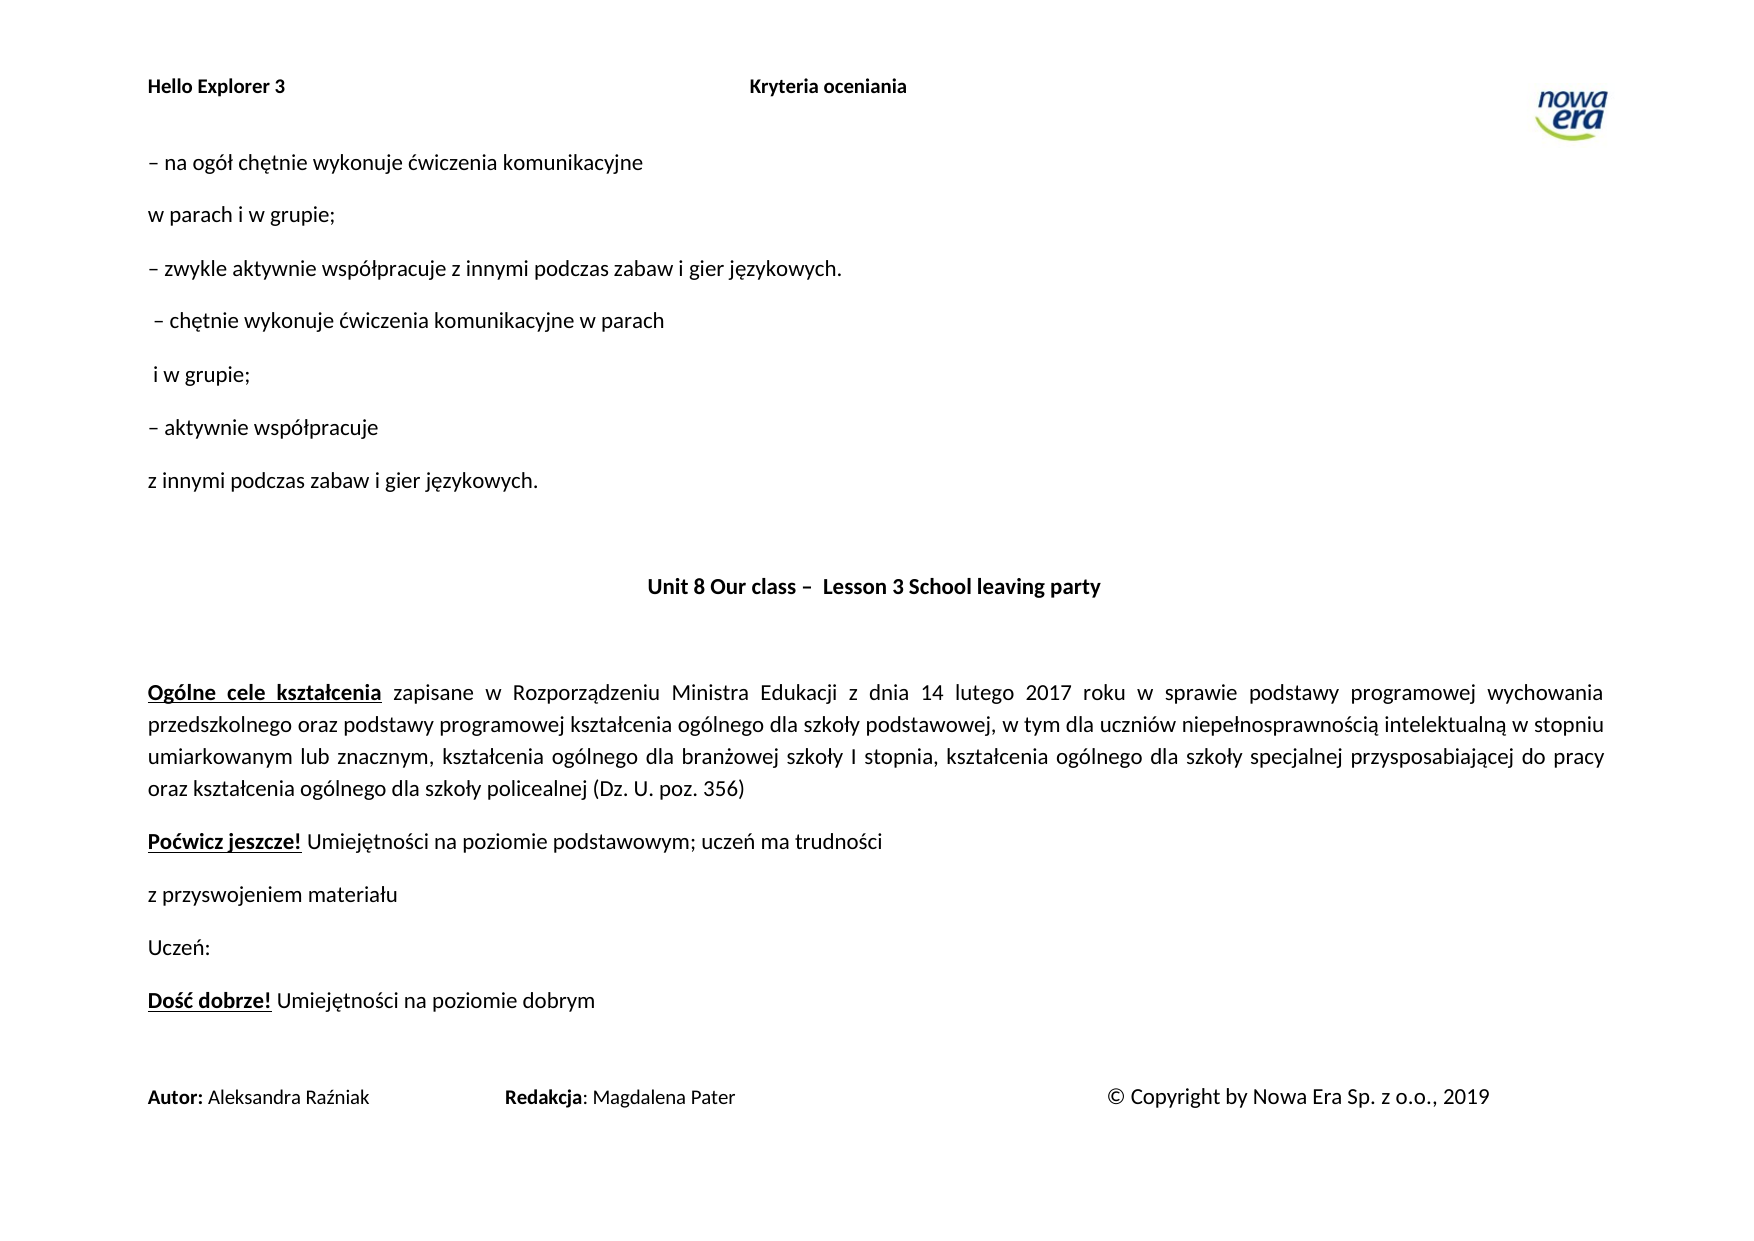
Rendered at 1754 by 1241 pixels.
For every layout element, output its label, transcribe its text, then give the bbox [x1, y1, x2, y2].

text Poćwicz jeszcze! Umiejętności na poziomie podstawowym; uczeń ma trudności [148, 827, 1606, 855]
text z innymi podczas zabaw i gier językowych. [148, 466, 1606, 494]
text Uczeń: [148, 933, 1606, 961]
text Ogólne cele kształcenia zapisane w Rozporządzeniu Ministra Edukacji z dnia 14 lutego 2017 roku w sprawie podstawy programowej wychowania przedszkolnego oraz podstawy programowej kształcenia ogólnego dla szkoły podstawowej, w tym dla uczniów niepełnosprawnością intelektualną w stopniu umiarkowanym lub znacznym, kształcenia ogólnego dla branżowej szkoły I stopnia, kształcenia ogólnego dla szkoły specjalnej przysposabiającej do pracy oraz kształcenia ogólnego dla szkoły policealnej (Dz. U. poz. 356) [148, 678, 1606, 802]
text – na ogół chętnie wykonuje ćwiczenia komunikacyjne [148, 148, 1606, 176]
picture [1526, 83, 1621, 148]
text – aktywnie współpracuje [148, 413, 1606, 441]
text Unit 8 Our class – Lesson 3 School leaving party [148, 572, 1606, 600]
text i w grupie; [148, 360, 1606, 388]
text z przyswojeniem materiału [148, 880, 1606, 908]
text Dość dobrze! Umiejętności na poziomie dobrym [148, 986, 1606, 1014]
text – chętnie wykonuje ćwiczenia komunikacyjne w parach [148, 307, 1606, 335]
text w parach i w grupie; [148, 201, 1606, 229]
text – zwykle aktywnie współpracuje z innymi podczas zabaw i gier językowych. [148, 254, 1606, 282]
